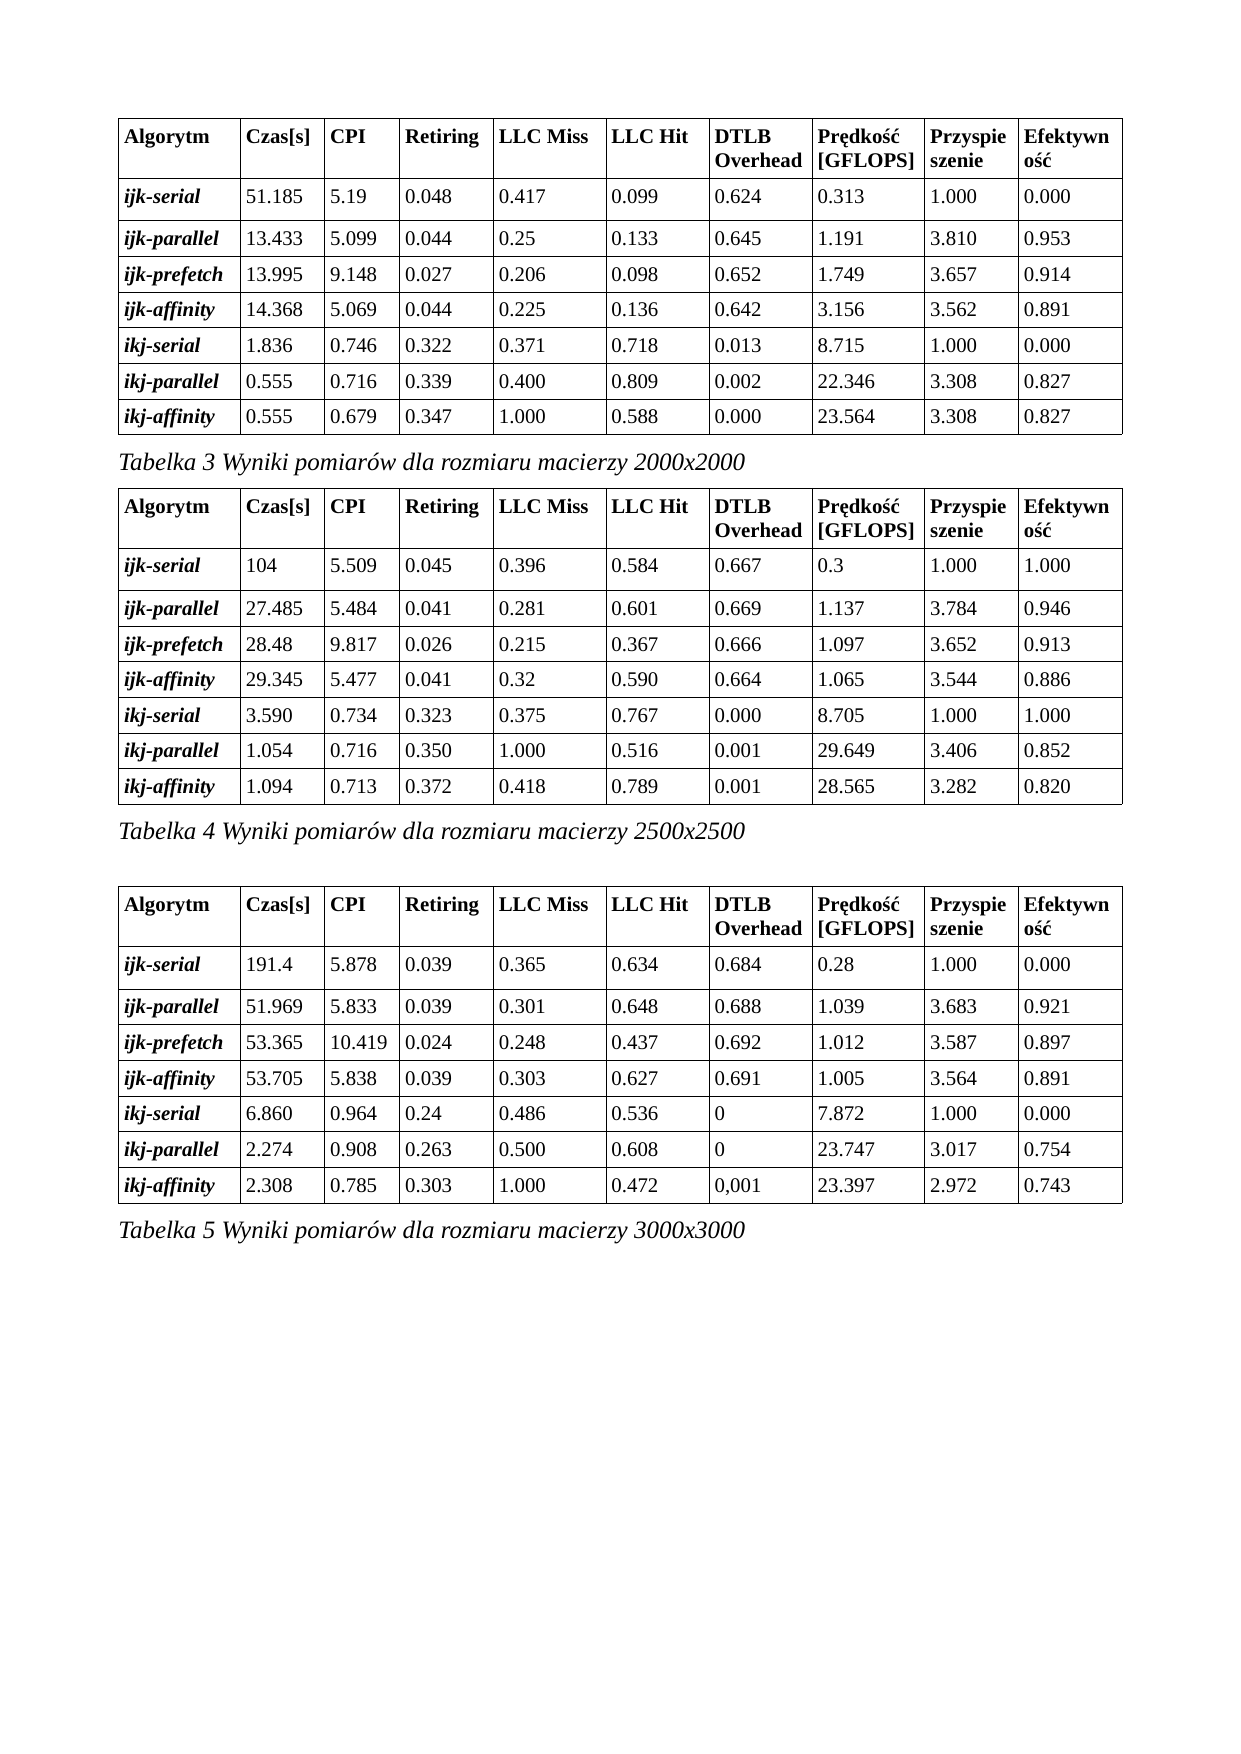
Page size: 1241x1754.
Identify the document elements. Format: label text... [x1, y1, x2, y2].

table_header Prędkość [GFLOPS] [813, 489, 924, 548]
table_cell 0.396 [494, 549, 606, 590]
table_cell 8.715 [813, 328, 924, 363]
table_cell 0.041 [400, 662, 493, 697]
table_cell 191.4 [241, 947, 324, 989]
table_header Czas[s] [241, 119, 324, 178]
table_cell 0.667 [710, 549, 812, 590]
table_cell 0.25 [494, 221, 606, 256]
table_cell 0.000 [1019, 179, 1122, 220]
table_cell 0.044 [400, 293, 493, 327]
table_cell 0.688 [710, 990, 812, 1024]
table_cell 5.833 [325, 990, 399, 1024]
table_cell 0.746 [325, 328, 399, 363]
table_cell 1.000 [494, 400, 606, 434]
table_cell 0.041 [400, 591, 493, 626]
table_cell 1.000 [925, 1097, 1018, 1131]
table_cell 51.969 [241, 990, 324, 1024]
table_header LLC Miss [494, 887, 606, 946]
table_cell 0.136 [607, 293, 709, 327]
table_cell 3.590 [241, 698, 324, 733]
table_cell 0.367 [607, 627, 709, 661]
table_cell 10.419 [325, 1025, 399, 1060]
table_header LLC Hit [607, 887, 709, 946]
table_cell 0.718 [607, 328, 709, 363]
table_cell 0.645 [710, 221, 812, 256]
table_cell 5.069 [325, 293, 399, 327]
table_cell 0.013 [710, 328, 812, 363]
table_cell 1.065 [813, 662, 924, 697]
table_header CPI [325, 887, 399, 946]
table_cell 0.000 [710, 698, 812, 733]
table_cell 0.303 [494, 1061, 606, 1096]
table_cell 0.588 [607, 400, 709, 434]
table_cell 1.836 [241, 328, 324, 363]
table_cell ijk-prefetch [119, 1025, 240, 1060]
table_cell ijk-serial [119, 549, 240, 590]
table_cell 1.039 [813, 990, 924, 1024]
table_cell 0.914 [1019, 257, 1122, 292]
table_cell 0.669 [710, 591, 812, 626]
table_cell 0.371 [494, 328, 606, 363]
table_cell 0.913 [1019, 627, 1122, 661]
table_cell 0.953 [1019, 221, 1122, 256]
table_cell 1.000 [494, 1168, 606, 1202]
table_header Efektywność [1019, 887, 1122, 946]
table_cell 1.054 [241, 734, 324, 768]
table_cell 29.345 [241, 662, 324, 697]
table_cell 23.564 [813, 400, 924, 434]
table_cell 0.24 [400, 1097, 493, 1131]
table_header LLC Miss [494, 119, 606, 178]
table_cell 0.000 [1019, 947, 1122, 989]
table_cell 0.323 [400, 698, 493, 733]
table_cell ijk-parallel [119, 990, 240, 1024]
table_cell ijk-serial [119, 179, 240, 220]
table_cell 0.827 [1019, 400, 1122, 434]
table_header LLC Hit [607, 489, 709, 548]
table_cell 0.225 [494, 293, 606, 327]
table_cell 28.565 [813, 769, 924, 804]
table_cell 0.044 [400, 221, 493, 256]
table_header LLC Miss [494, 489, 606, 548]
table_cell 3.308 [925, 400, 1018, 434]
table_cell 5.509 [325, 549, 399, 590]
table_cell 2.308 [241, 1168, 324, 1202]
table_cell 0.886 [1019, 662, 1122, 697]
table_cell 3.657 [925, 257, 1018, 292]
table_cell 3.308 [925, 364, 1018, 398]
table_cell 0.516 [607, 734, 709, 768]
table_cell 0.024 [400, 1025, 493, 1060]
table_cell 0.743 [1019, 1168, 1122, 1202]
table_cell 0.417 [494, 179, 606, 220]
table_header Czas[s] [241, 489, 324, 548]
table_cell 1.191 [813, 221, 924, 256]
table_cell 1.000 [494, 734, 606, 768]
table_cell 0.555 [241, 364, 324, 398]
table_cell 0.627 [607, 1061, 709, 1096]
table_cell 3.564 [925, 1061, 1018, 1096]
table_cell 0.785 [325, 1168, 399, 1202]
table_cell 13.433 [241, 221, 324, 256]
table_header Przyspieszenie [925, 887, 1018, 946]
table_cell 22.346 [813, 364, 924, 398]
table_cell 5.878 [325, 947, 399, 989]
table_cell 0.400 [494, 364, 606, 398]
table_cell 0.28 [813, 947, 924, 989]
table_cell 0.039 [400, 947, 493, 989]
table_cell 3.017 [925, 1132, 1018, 1167]
table_cell 1.097 [813, 627, 924, 661]
table_cell 1.012 [813, 1025, 924, 1060]
table_cell 0.350 [400, 734, 493, 768]
table_cell 9.817 [325, 627, 399, 661]
table_cell ijk-parallel [119, 591, 240, 626]
table_cell 14.368 [241, 293, 324, 327]
table_cell 1.000 [925, 947, 1018, 989]
table_cell 0.133 [607, 221, 709, 256]
table_cell 0.263 [400, 1132, 493, 1167]
table_cell 0.472 [607, 1168, 709, 1202]
table_header Retiring [400, 887, 493, 946]
table_cell ikj-serial [119, 328, 240, 363]
table_cell 0.684 [710, 947, 812, 989]
table_cell 6.860 [241, 1097, 324, 1131]
table_cell 1.000 [925, 328, 1018, 363]
table_header DTLB Overhead [710, 119, 812, 178]
table_cell 3.406 [925, 734, 1018, 768]
table_cell 3.683 [925, 990, 1018, 1024]
table_cell 2.274 [241, 1132, 324, 1167]
table_cell 0.809 [607, 364, 709, 398]
table_cell 3.282 [925, 769, 1018, 804]
table_cell 0.000 [1019, 1097, 1122, 1131]
table_cell 0.679 [325, 400, 399, 434]
table_cell ikj-affinity [119, 400, 240, 434]
table_header Prędkość [GFLOPS] [813, 887, 924, 946]
table_cell 2.972 [925, 1168, 1018, 1202]
table_cell 0.3 [813, 549, 924, 590]
table_cell 3.587 [925, 1025, 1018, 1060]
table_cell 0.664 [710, 662, 812, 697]
table_cell 0.908 [325, 1132, 399, 1167]
table_cell 0.098 [607, 257, 709, 292]
table_cell 0.339 [400, 364, 493, 398]
table_cell 51.185 [241, 179, 324, 220]
table_cell 0.365 [494, 947, 606, 989]
table_cell 0.820 [1019, 769, 1122, 804]
table_cell 0.418 [494, 769, 606, 804]
table_cell 0.734 [325, 698, 399, 733]
table_cell ikj-serial [119, 1097, 240, 1131]
table_cell ijk-serial [119, 947, 240, 989]
table_cell 1.000 [925, 698, 1018, 733]
table_cell 0.642 [710, 293, 812, 327]
table_cell 0.000 [710, 400, 812, 434]
table_cell 1.000 [925, 549, 1018, 590]
table_cell 3.784 [925, 591, 1018, 626]
table_cell 0.347 [400, 400, 493, 434]
table_cell 0.000 [1019, 328, 1122, 363]
table_header Przyspieszenie [925, 489, 1018, 548]
table_cell ikj-serial [119, 698, 240, 733]
table_cell 0.767 [607, 698, 709, 733]
table_cell 0.301 [494, 990, 606, 1024]
table_cell 7.872 [813, 1097, 924, 1131]
text Tabelka 5 Wyniki pomiarów dla rozmiaru macierzy 3000x3000 [118, 1215, 1122, 1244]
table_cell 0.027 [400, 257, 493, 292]
table_cell ijk-prefetch [119, 257, 240, 292]
table_header DTLB Overhead [710, 887, 812, 946]
table_cell ikj-parallel [119, 1132, 240, 1167]
table_cell 0.039 [400, 990, 493, 1024]
table_cell 0.001 [710, 769, 812, 804]
table_cell 1.749 [813, 257, 924, 292]
table_cell ikj-parallel [119, 364, 240, 398]
table_cell 0.891 [1019, 1061, 1122, 1096]
table_header Algorytm [119, 489, 240, 548]
table_header Algorytm [119, 887, 240, 946]
table_cell 0.716 [325, 364, 399, 398]
table_cell 3.652 [925, 627, 1018, 661]
table_cell 0.590 [607, 662, 709, 697]
table_cell 1.000 [1019, 549, 1122, 590]
table_cell 0.608 [607, 1132, 709, 1167]
table_cell 1.000 [925, 179, 1018, 220]
table_cell 0.500 [494, 1132, 606, 1167]
text Tabelka 3 Wyniki pomiarów dla rozmiaru macierzy 2000x2000 [118, 447, 1122, 475]
table_cell 0.303 [400, 1168, 493, 1202]
table_cell 0.001 [710, 734, 812, 768]
table_cell 3.810 [925, 221, 1018, 256]
table_cell 0.946 [1019, 591, 1122, 626]
table_cell 0.322 [400, 328, 493, 363]
table_cell 0.039 [400, 1061, 493, 1096]
table_cell 0.048 [400, 179, 493, 220]
table_cell 5.477 [325, 662, 399, 697]
table_cell 28.48 [241, 627, 324, 661]
table_cell 0.32 [494, 662, 606, 697]
table_cell 0.827 [1019, 364, 1122, 398]
table_cell 0,001 [710, 1168, 812, 1202]
table_cell 0.624 [710, 179, 812, 220]
table_cell 0.666 [710, 627, 812, 661]
table_cell 0.248 [494, 1025, 606, 1060]
table_cell 0.964 [325, 1097, 399, 1131]
table_cell ijk-parallel [119, 221, 240, 256]
table_cell 0.692 [710, 1025, 812, 1060]
table_cell 0.486 [494, 1097, 606, 1131]
table_header Przyspieszenie [925, 119, 1018, 178]
table_header DTLB Overhead [710, 489, 812, 548]
table_cell 0.002 [710, 364, 812, 398]
table_header Prędkość [GFLOPS] [813, 119, 924, 178]
table_cell 104 [241, 549, 324, 590]
table_cell 0.691 [710, 1061, 812, 1096]
table_header LLC Hit [607, 119, 709, 178]
table_cell 5.484 [325, 591, 399, 626]
table_cell 9.148 [325, 257, 399, 292]
table_cell ijk-affinity [119, 662, 240, 697]
table_cell 23.397 [813, 1168, 924, 1202]
table_cell 53.705 [241, 1061, 324, 1096]
table_cell 0 [710, 1097, 812, 1131]
table_cell 8.705 [813, 698, 924, 733]
table_cell 0.789 [607, 769, 709, 804]
table_cell 29.649 [813, 734, 924, 768]
table_cell 0.375 [494, 698, 606, 733]
table_cell ijk-affinity [119, 1061, 240, 1096]
table_cell 0.215 [494, 627, 606, 661]
table_cell ijk-affinity [119, 293, 240, 327]
table_cell 0.852 [1019, 734, 1122, 768]
table_cell 0.716 [325, 734, 399, 768]
table_cell 0.536 [607, 1097, 709, 1131]
table_cell 53.365 [241, 1025, 324, 1060]
table_cell 1.005 [813, 1061, 924, 1096]
table_cell 1.137 [813, 591, 924, 626]
table_cell 27.485 [241, 591, 324, 626]
table_cell ikj-affinity [119, 769, 240, 804]
table_cell 0.634 [607, 947, 709, 989]
table_cell 3.562 [925, 293, 1018, 327]
table_header Retiring [400, 489, 493, 548]
table_cell 0.891 [1019, 293, 1122, 327]
text Tabelka 4 Wyniki pomiarów dla rozmiaru macierzy 2500x2500 [118, 816, 1122, 845]
table_cell 0.026 [400, 627, 493, 661]
table_cell 13.995 [241, 257, 324, 292]
table_cell 1.000 [1019, 698, 1122, 733]
table_header Czas[s] [241, 887, 324, 946]
table_cell 0.045 [400, 549, 493, 590]
table_header Retiring [400, 119, 493, 178]
table_cell 3.156 [813, 293, 924, 327]
table_cell 0.754 [1019, 1132, 1122, 1167]
table_cell 0.555 [241, 400, 324, 434]
table_header Efektywność [1019, 119, 1122, 178]
table_header Algorytm [119, 119, 240, 178]
table_header CPI [325, 489, 399, 548]
table_cell 0.713 [325, 769, 399, 804]
table_cell 5.838 [325, 1061, 399, 1096]
table_cell 23.747 [813, 1132, 924, 1167]
table_cell 0.281 [494, 591, 606, 626]
table_cell 0.313 [813, 179, 924, 220]
table_cell 0.921 [1019, 990, 1122, 1024]
table_cell 0.897 [1019, 1025, 1122, 1060]
table_header CPI [325, 119, 399, 178]
table_cell ikj-affinity [119, 1168, 240, 1202]
table_cell 0.372 [400, 769, 493, 804]
table_cell 1.094 [241, 769, 324, 804]
table_cell 0.584 [607, 549, 709, 590]
table_cell 0.437 [607, 1025, 709, 1060]
table_cell 5.19 [325, 179, 399, 220]
table_cell 5.099 [325, 221, 399, 256]
table_cell 3.544 [925, 662, 1018, 697]
table_cell ijk-prefetch [119, 627, 240, 661]
table_cell ikj-parallel [119, 734, 240, 768]
table_cell 0.652 [710, 257, 812, 292]
table_cell 0.206 [494, 257, 606, 292]
table_header Efektywność [1019, 489, 1122, 548]
table_cell 0.099 [607, 179, 709, 220]
table_cell 0 [710, 1132, 812, 1167]
table_cell 0.648 [607, 990, 709, 1024]
table_cell 0.601 [607, 591, 709, 626]
